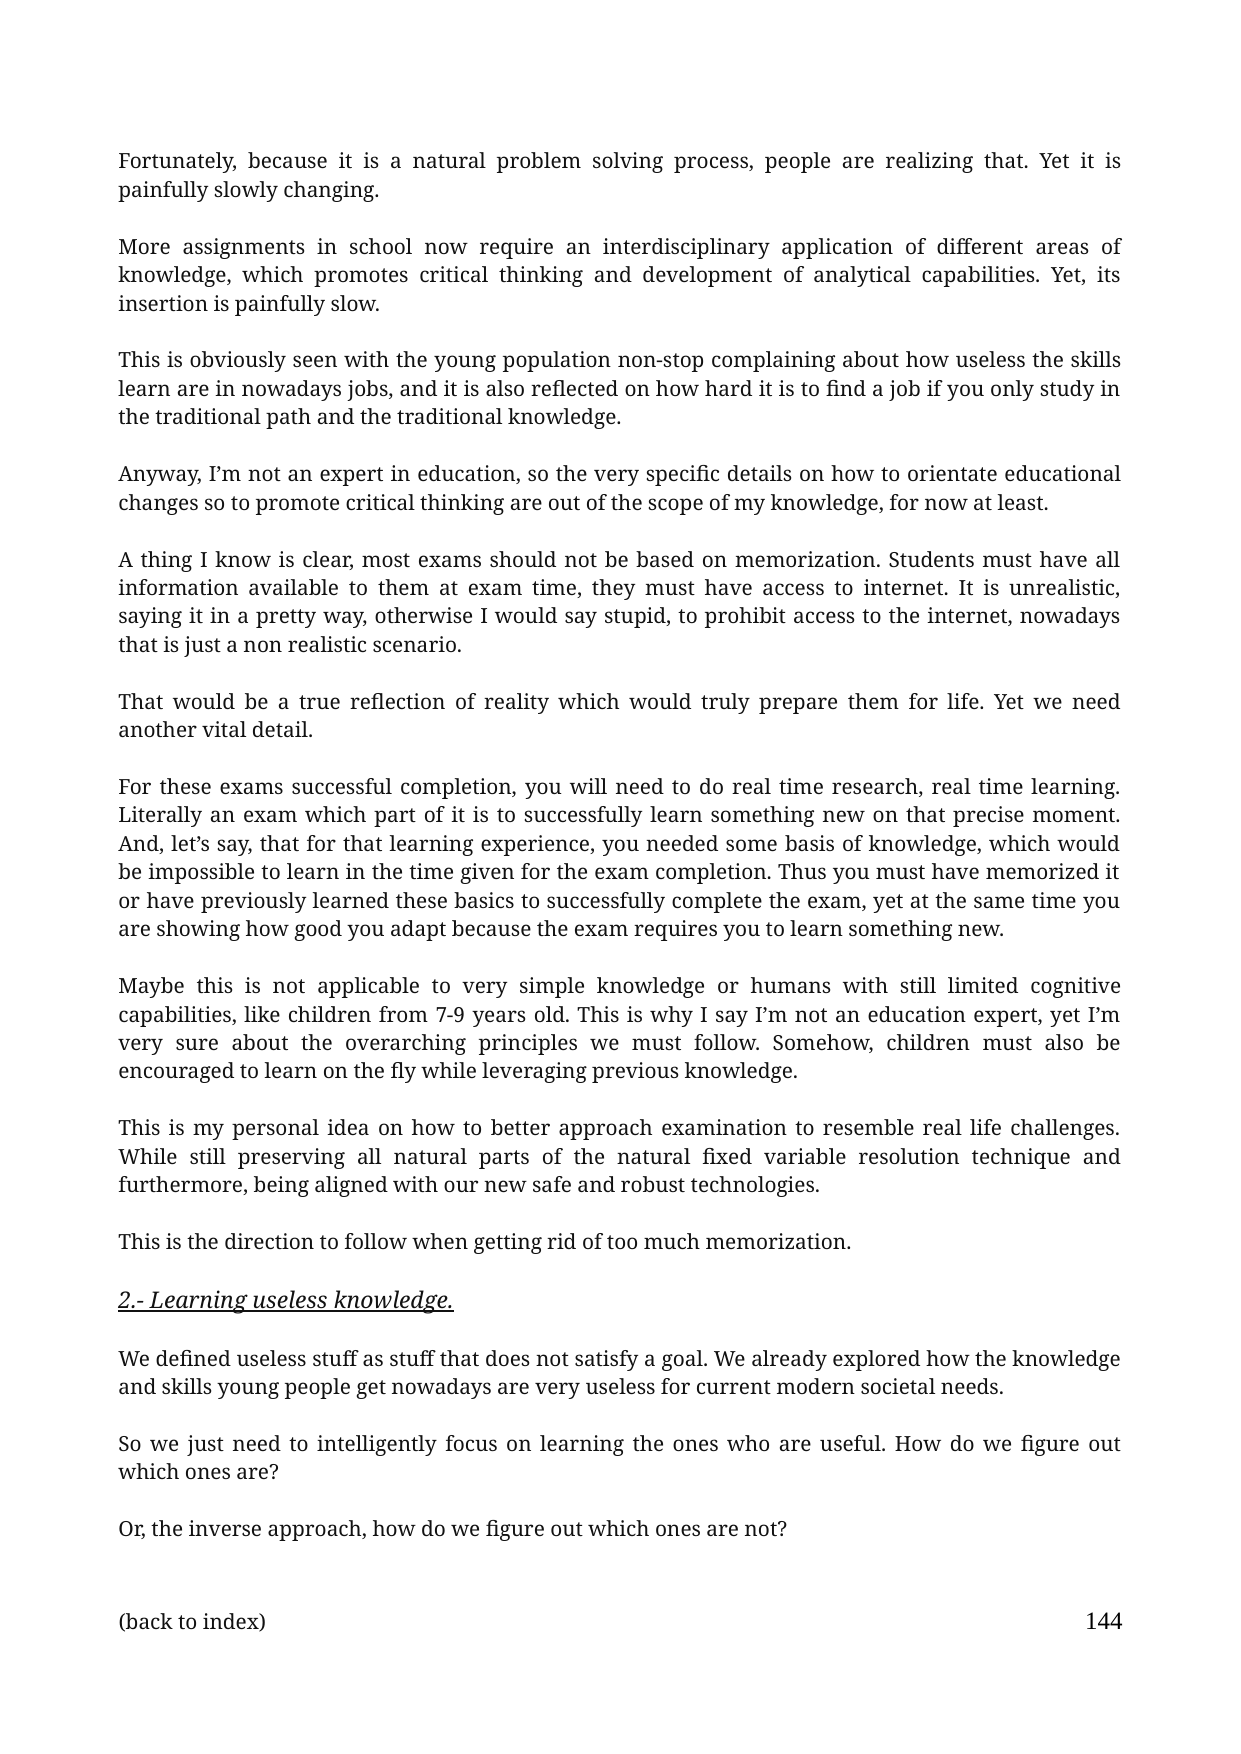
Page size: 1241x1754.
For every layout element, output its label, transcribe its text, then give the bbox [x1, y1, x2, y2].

text 2.- Learning useless knowledge. [118, 1284, 1122, 1315]
text For these exams successful completion, you will need to do real time research, real time learning. Literally an exam which part of it is to successfully learn something new on that precise moment. And, let’s say, that for that learning experience, you needed some basis of knowledge, which would be impossible to learn in the time given for the exam completion. Thus you must have memorized it or have previously learned these basics to successfully complete the exam, yet at the same time you are showing how good you adapt because the exam requires you to learn something new. [118, 772, 1122, 943]
text This is my personal idea on how to better approach examination to resemble real life challenges. While still preserving all natural parts of the natural fixed variable resolution technique and furthermore, being aligned with our new safe and robust technologies. [118, 1113, 1122, 1199]
text Fortunately, because it is a natural problem solving process, people are realizing that. Yet it is painfully slowly changing. [118, 147, 1122, 203]
text That would be a true reflection of reality which would truly prepare them for life. Yet we need another vital detail. [118, 687, 1122, 744]
text So we just need to intelligently focus on learning the ones who are useful. How do we figure out which ones are? [118, 1429, 1122, 1486]
text This is obviously seen with the young population non-stop complaining about how useless the skills learn are in nowadays jobs, and it is also reflected on how hard it is to find a job if you only study in the traditional path and the traditional knowledge. [118, 346, 1122, 431]
text A thing I know is clear, most exams should not be based on memorization. Students must have all information available to them at exam time, they must have access to internet. It is unrealistic, saying it in a pretty way, otherwise I would say stupid, to prohibit access to the internet, nowadays that is just a non realistic scenario. [118, 545, 1122, 658]
text Anyway, I’m not an expert in education, so the very specific details on how to orientate educational changes so to promote critical thinking are out of the scope of my knowledge, for now at least. [118, 459, 1122, 516]
text This is the direction to follow when getting rid of too much memorization. [118, 1227, 1122, 1256]
text More assignments in school now require an interdisciplinary application of different areas of knowledge, which promotes critical thinking and development of analytical capabilities. Yet, its insertion is painfully slow. [118, 232, 1122, 317]
text We defined useless stuff as stuff that does not satisfy a goal. We already explored how the knowledge and skills young people get nowadays are very useless for current modern societal needs. [118, 1344, 1122, 1401]
text Or, the inverse approach, how do we figure out which ones are not? [118, 1514, 1122, 1543]
text Maybe this is not applicable to very simple knowledge or humans with still limited cognitive capabilities, like children from 7-9 years old. This is why I say I’m not an education expert, yet I’m very sure about the overarching principles we must follow. Somehow, children must also be encouraged to learn on the fly while leveraging previous knowledge. [118, 971, 1122, 1085]
